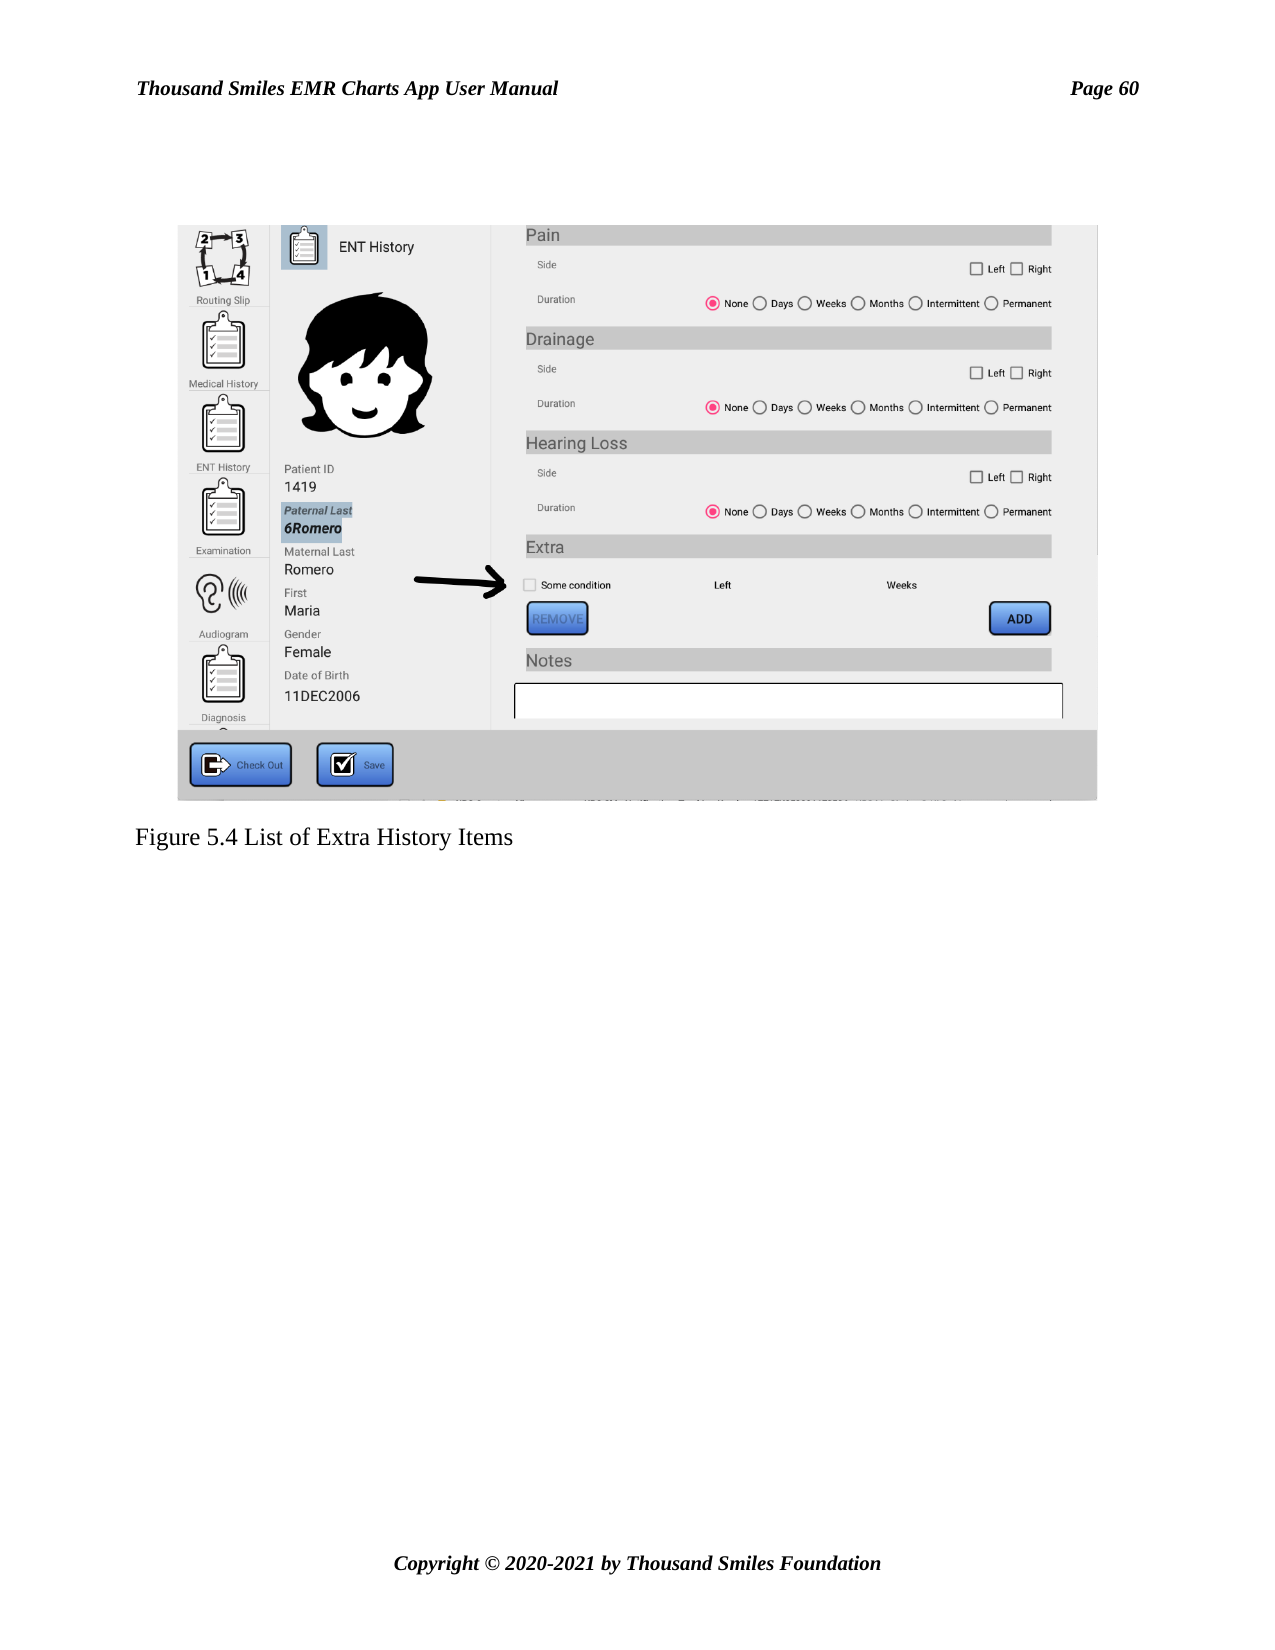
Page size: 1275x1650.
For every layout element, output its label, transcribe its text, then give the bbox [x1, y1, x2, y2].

text Figure 5.4 List of Extra History Items [135, 825, 1140, 850]
picture [177, 225, 1098, 801]
